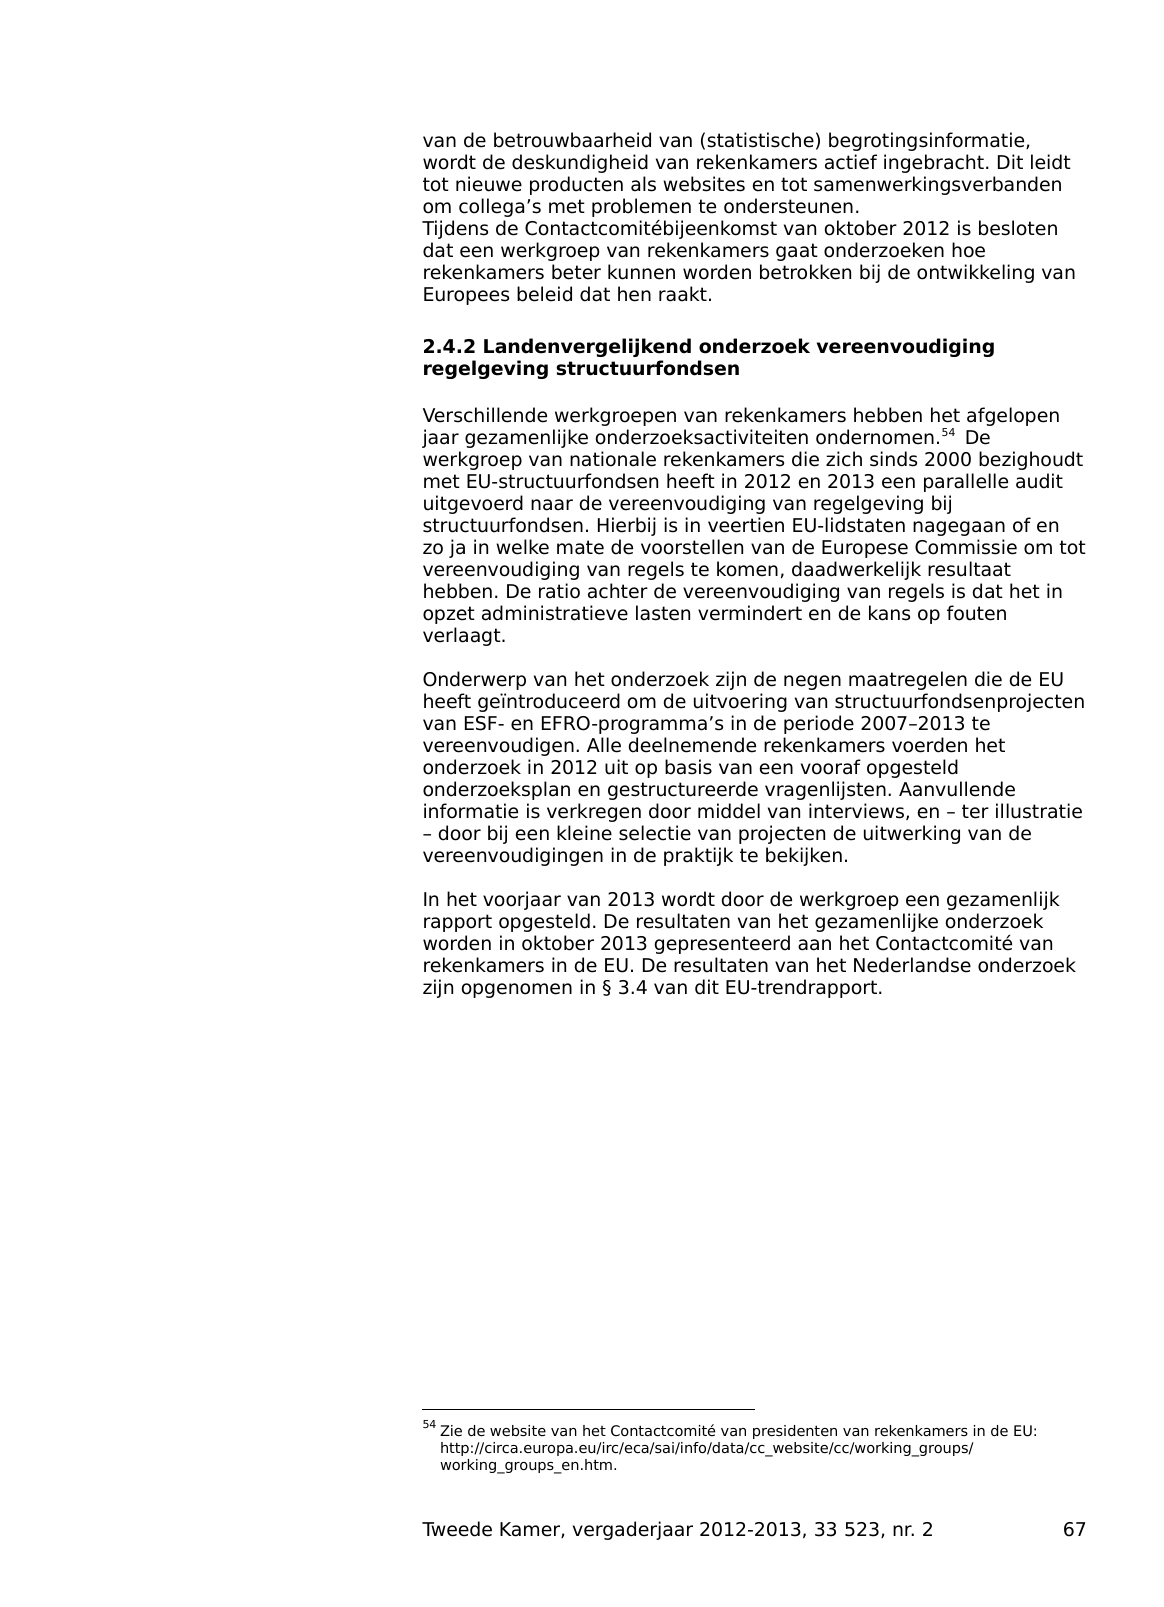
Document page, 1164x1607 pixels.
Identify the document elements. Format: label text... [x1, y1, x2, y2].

text Onderwerp van het onderzoek zijn de negen maatregelen die de EU heeft geïntroduceerd om de uitvoering van structuurfondsenprojecten van ESF- en EFRO-programma’s in de periode 2007–2013 te vereenvoudigen. Alle deelnemende rekenkamers voerden het onderzoek in 2012 uit op basis van een vooraf opgesteld onderzoeksplan en gestructureerde vragenlijsten. Aanvullende informatie is verkregen door middel van interviews, en – ter illustratie – door bij een kleine selectie van projecten de uitwerking van de vereenvoudigingen in de praktijk te bekijken. [422, 669, 1087, 866]
subtitle 2.4.2 Landenvergelijkend onderzoek vereenvoudiging regelgeving structuurfondsen [422, 336, 1087, 380]
text In het voorjaar van 2013 wordt door de werkgroep een gezamenlijk rapport opgesteld. De resultaten van het gezamenlijke onderzoek worden in oktober 2013 gepresenteerd aan het Contactcomité van rekenkamers in de EU. De resultaten van het Nederlandse onderzoek zijn opgenomen in § 3.4 van dit EU-trendrapport. [422, 889, 1087, 998]
text Tijdens de Contactcomitébijeenkomst van oktober 2012 is besloten dat een werkgroep van rekenkamers gaat onderzoeken hoe rekenkamers beter kunnen worden betrokken bij de ontwikkeling van Europees beleid dat hen raakt. [422, 218, 1087, 306]
text van de betrouwbaarheid van (statistische) begrotingsinformatie, wordt de deskundigheid van rekenkamers actief ingebracht. Dit leidt tot nieuwe producten als websites en tot samenwerkingsverbanden om collega’s met problemen te ondersteunen. [422, 130, 1087, 218]
text Verschillende werkgroepen van rekenkamers hebben het afgelopen jaar gezamenlijke onderzoeksactiviteiten ondernomen. De werkgroep van nationale rekenkamers die zich sinds 2000 bezighoudt met EU-structuurfondsen heeft in 2012 en 2013 een parallelle audit uitgevoerd naar de vereenvoudiging van regelgeving bij structuurfondsen. Hierbij is in veertien EU-lidstaten nagegaan of en zo ja in welke mate de voorstellen van de Europese Commissie om tot vereenvoudiging van regels te komen, daadwerkelijk resultaat hebben. De ratio achter de vereenvoudiging van regels is dat het in opzet administratieve lasten vermindert en de kans op fouten verlaagt. [422, 405, 1087, 646]
text Zie de website van het Contactcomité van presidenten van rekenkamers in de EU: http://circa.europa.eu/irc/eca/sai/info/data/cc_website/cc/working_groups/working_groups_en.htm. [422, 1418, 1087, 1474]
